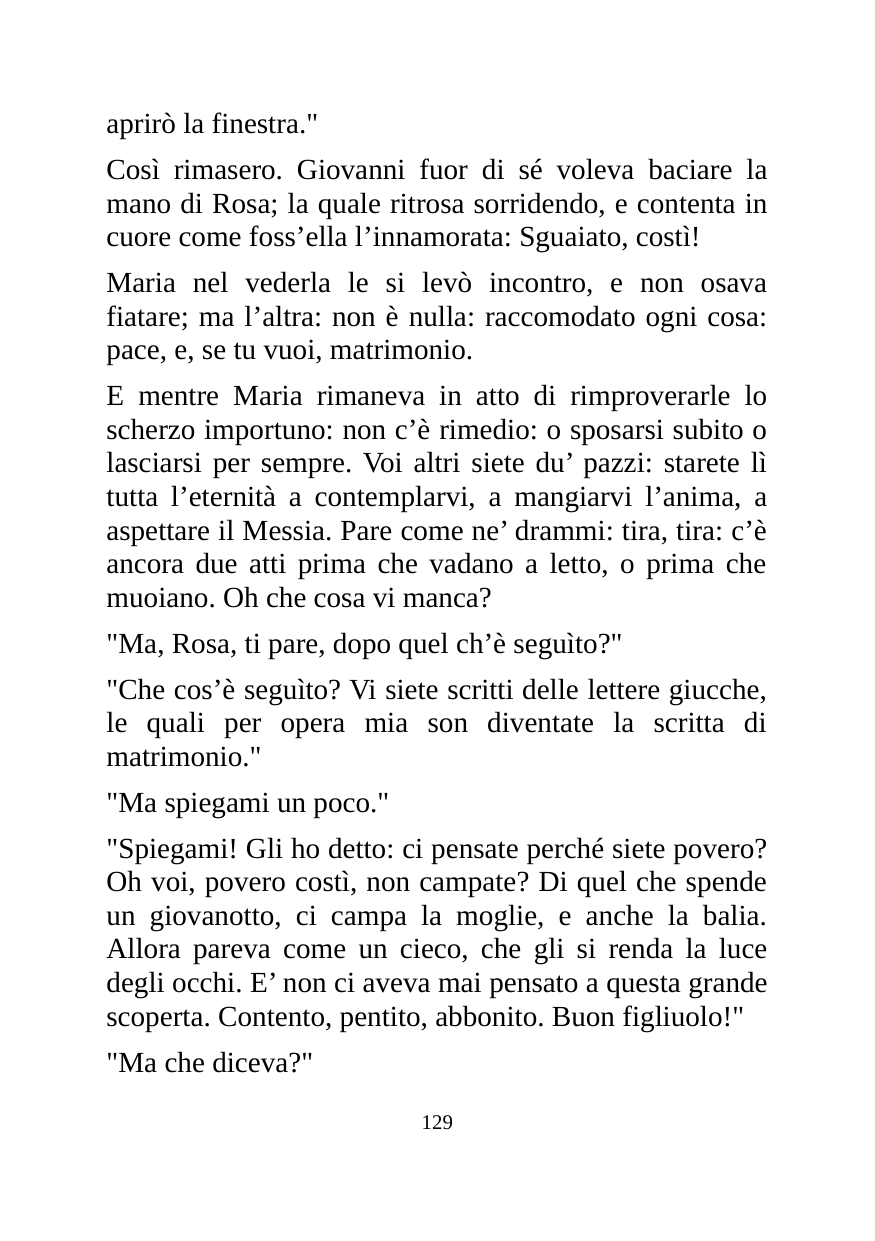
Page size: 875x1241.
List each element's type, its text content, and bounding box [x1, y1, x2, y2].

text "Ma, Rosa, ti pare, dopo quel ch’è seguìto?" [106, 626, 768, 659]
text aprirò la finestra." [106, 106, 768, 140]
text "Spiegami! Gli ho detto: ci pensate perché siete povero? Oh voi, povero costì, non campate? Di quel che spende un giovanotto, ci campa la moglie, e anche la balia. Allora pareva come un cieco, che gli si renda la luce degli occhi. E’ non ci aveva mai pensato a questa grande scoperta. Contento, pentito, abbonito. Buon figliuolo!" [106, 831, 768, 1032]
text Maria nel vederla le si levò incontro, e non osava fiatare; ma l’altra: non è nulla: raccomodato ogni cosa: pace, e, se tu vuoi, matrimonio. [106, 265, 768, 366]
text "Ma spiegami un poco." [106, 785, 768, 818]
text "Ma che diceva?" [106, 1045, 768, 1078]
text E mentre Maria rimaneva in atto di rimproverarle lo scherzo importuno: non c’è rimedio: o sposarsi subito o lasciarsi per sempre. Voi altri siete du’ pazzi: starete lì tutta l’eternità a contemplarvi, a mangiarvi l’anima, a aspettare il Messia. Pare come ne’ drammi: tira, tira: c’è ancora due atti prima che vadano a letto, o prima che muoiano. Oh che cosa vi manca? [106, 378, 768, 613]
text Così rimasero. Giovanni fuor di sé voleva baciare la mano di Rosa; la quale ritrosa sorridendo, e contenta in cuore come foss’ella l’innamorata: Sguaiato, costì! [106, 152, 768, 253]
text "Che cos’è seguìto? Vi siete scritti delle lettere giucche, le quali per opera mia son diventate la scritta di matrimonio." [106, 672, 768, 772]
